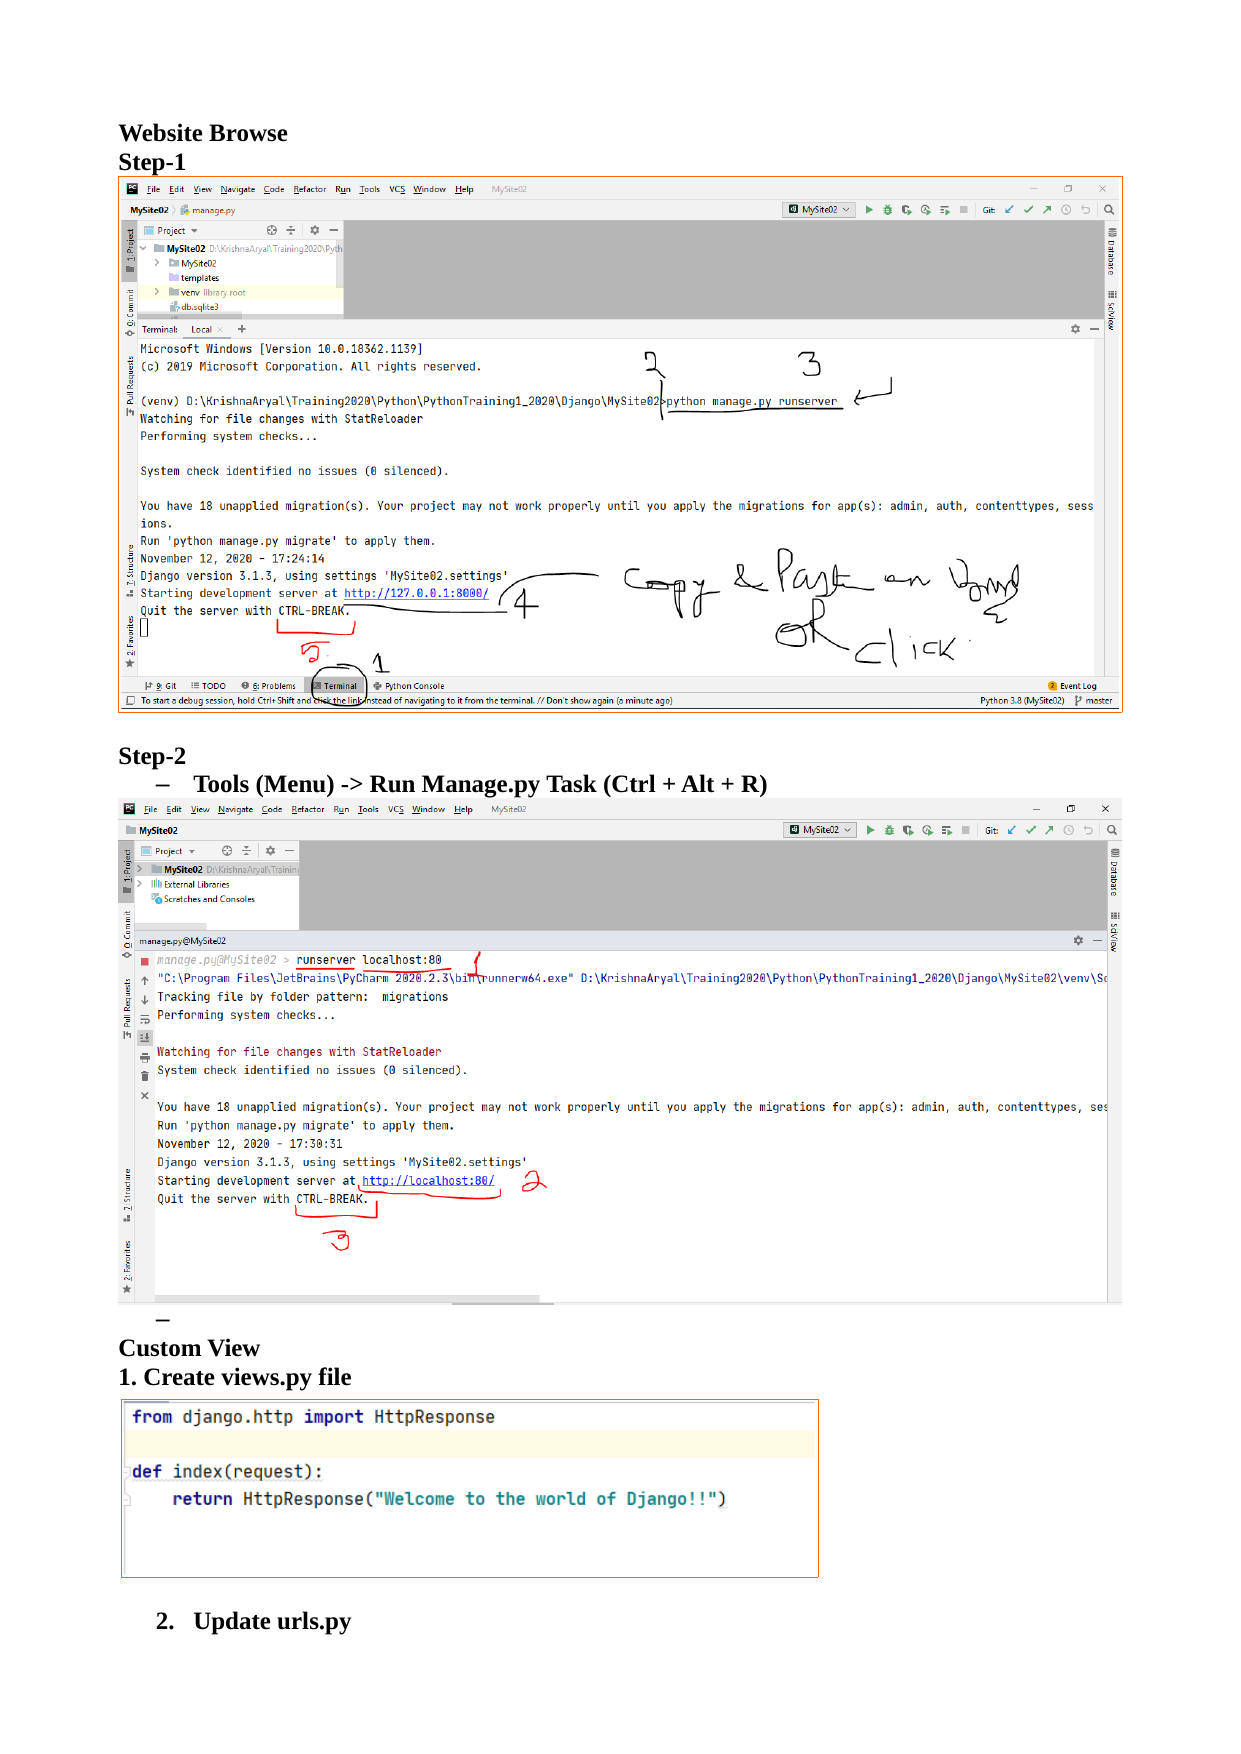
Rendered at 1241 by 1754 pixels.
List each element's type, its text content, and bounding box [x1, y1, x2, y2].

text Step-2 [118, 741, 1122, 769]
list Update urls.py [156, 1606, 1122, 1635]
list Tools (Menu) -> Run Manage.py Task (Ctrl + Alt + R) [156, 769, 1122, 798]
text Step-1 [118, 147, 1122, 176]
text Website Browse [118, 118, 1122, 147]
picture [118, 798, 1122, 1305]
text Custom View [118, 1333, 1122, 1362]
picture [121, 178, 1119, 709]
picture [123, 1401, 815, 1574]
text 1. Create views.py file [118, 1362, 1122, 1391]
